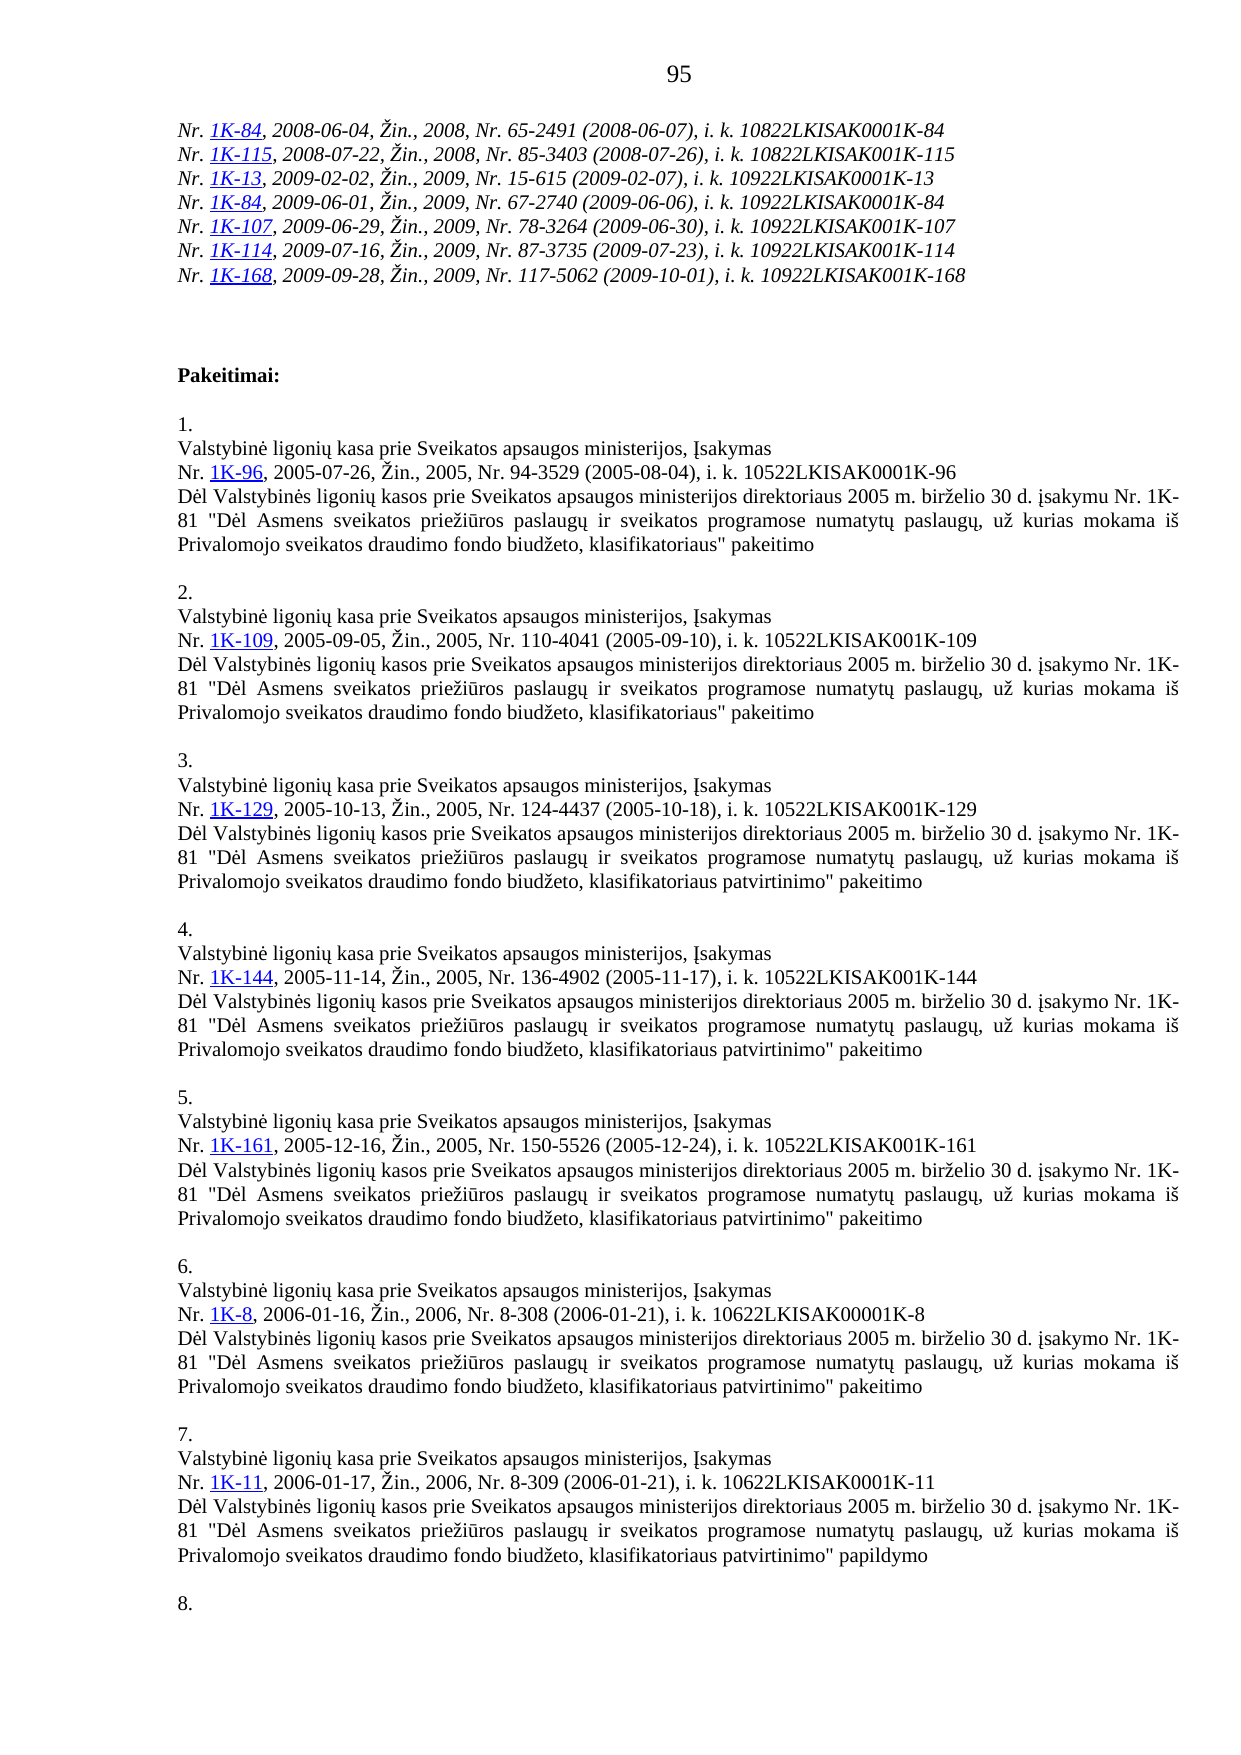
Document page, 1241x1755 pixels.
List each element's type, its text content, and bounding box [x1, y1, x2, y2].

text Dėl Valstybinės ligonių kasos prie Sveikatos apsaugos ministerijos direktoriaus 2005 m. birželio 30 d. įsakymo Nr. 1K-81 "Dėl Asmens sveikatos priežiūros paslaugų ir sveikatos programose numatytų paslaugų, už kurias mokama iš Privalomojo sveikatos draudimo fondo biudžeto, klasifikatoriaus" pakeitimo [177, 652, 1181, 724]
text Dėl Valstybinės ligonių kasos prie Sveikatos apsaugos ministerijos direktoriaus 2005 m. birželio 30 d. įsakymo Nr. 1K-81 "Dėl Asmens sveikatos priežiūros paslaugų ir sveikatos programose numatytų paslaugų, už kurias mokama iš Privalomojo sveikatos draudimo fondo biudžeto, klasifikatoriaus patvirtinimo" pakeitimo [177, 1157, 1181, 1230]
text Dėl Valstybinės ligonių kasos prie Sveikatos apsaugos ministerijos direktoriaus 2005 m. birželio 30 d. įsakymo Nr. 1K-81 "Dėl Asmens sveikatos priežiūros paslaugų ir sveikatos programose numatytų paslaugų, už kurias mokama iš Privalomojo sveikatos draudimo fondo biudžeto, klasifikatoriaus patvirtinimo" pakeitimo [177, 989, 1181, 1061]
text Nr. 1K-84, 2008-06-04, Žin., 2008, Nr. 65-2491 (2008-06-07), i. k. 10822LKISAK0001K-84 [177, 118, 1181, 142]
text Nr. 1K-129, 2005-10-13, Žin., 2005, Nr. 124-4437 (2005-10-18), i. k. 10522LKISAK001K-129 [177, 797, 1181, 821]
text Nr. 1K-11, 2006-01-17, Žin., 2006, Nr. 8-309 (2006-01-21), i. k. 10622LKISAK0001K-11 [177, 1470, 1181, 1494]
text Nr. 1K-107, 2009-06-29, Žin., 2009, Nr. 78-3264 (2009-06-30), i. k. 10922LKISAK001K-107 [177, 214, 1181, 238]
text 4. [177, 917, 1181, 941]
text 2. [177, 580, 1181, 604]
text Dėl Valstybinės ligonių kasos prie Sveikatos apsaugos ministerijos direktoriaus 2005 m. birželio 30 d. įsakymo Nr. 1K-81 "Dėl Asmens sveikatos priežiūros paslaugų ir sveikatos programose numatytų paslaugų, už kurias mokama iš Privalomojo sveikatos draudimo fondo biudžeto, klasifikatoriaus patvirtinimo" pakeitimo [177, 821, 1181, 893]
text Valstybinė ligonių kasa prie Sveikatos apsaugos ministerijos, Įsakymas [177, 436, 1181, 460]
text Valstybinė ligonių kasa prie Sveikatos apsaugos ministerijos, Įsakymas [177, 1446, 1181, 1470]
text 6. [177, 1254, 1181, 1278]
text 8. [177, 1591, 1181, 1615]
text 3. [177, 748, 1181, 772]
text Nr. 1K-115, 2008-07-22, Žin., 2008, Nr. 85-3403 (2008-07-26), i. k. 10822LKISAK001K-115 [177, 142, 1181, 166]
text Nr. 1K-96, 2005-07-26, Žin., 2005, Nr. 94-3529 (2005-08-04), i. k. 10522LKISAK0001K-96 [177, 460, 1181, 484]
text Nr. 1K-8, 2006-01-16, Žin., 2006, Nr. 8-308 (2006-01-21), i. k. 10622LKISAK00001K-8 [177, 1302, 1181, 1326]
text Nr. 1K-168, 2009-09-28, Žin., 2009, Nr. 117-5062 (2009-10-01), i. k. 10922LKISAK001K-168 [177, 262, 1181, 287]
text 7. [177, 1422, 1181, 1446]
text 1. [177, 412, 1181, 436]
text Dėl Valstybinės ligonių kasos prie Sveikatos apsaugos ministerijos direktoriaus 2005 m. birželio 30 d. įsakymu Nr. 1K-81 "Dėl Asmens sveikatos priežiūros paslaugų ir sveikatos programose numatytų paslaugų, už kurias mokama iš Privalomojo sveikatos draudimo fondo biudžeto, klasifikatoriaus" pakeitimo [177, 484, 1181, 556]
text Valstybinė ligonių kasa prie Sveikatos apsaugos ministerijos, Įsakymas [177, 941, 1181, 965]
text Valstybinė ligonių kasa prie Sveikatos apsaugos ministerijos, Įsakymas [177, 1109, 1181, 1133]
text Nr. 1K-13, 2009-02-02, Žin., 2009, Nr. 15-615 (2009-02-07), i. k. 10922LKISAK0001K-13 [177, 166, 1181, 190]
text 5. [177, 1085, 1181, 1109]
text Valstybinė ligonių kasa prie Sveikatos apsaugos ministerijos, Įsakymas [177, 1278, 1181, 1302]
text Nr. 1K-114, 2009-07-16, Žin., 2009, Nr. 87-3735 (2009-07-23), i. k. 10922LKISAK001K-114 [177, 238, 1181, 262]
text Nr. 1K-161, 2005-12-16, Žin., 2005, Nr. 150-5526 (2005-12-24), i. k. 10522LKISAK001K-161 [177, 1133, 1181, 1157]
text Pakeitimai: [177, 363, 1181, 387]
text Valstybinė ligonių kasa prie Sveikatos apsaugos ministerijos, Įsakymas [177, 772, 1181, 797]
text Nr. 1K-109, 2005-09-05, Žin., 2005, Nr. 110-4041 (2005-09-10), i. k. 10522LKISAK001K-109 [177, 628, 1181, 652]
text Valstybinė ligonių kasa prie Sveikatos apsaugos ministerijos, Įsakymas [177, 604, 1181, 628]
text Dėl Valstybinės ligonių kasos prie Sveikatos apsaugos ministerijos direktoriaus 2005 m. birželio 30 d. įsakymo Nr. 1K- 81 "Dėl Asmens sveikatos priežiūros paslaugų ir sveikatos programose numatytų paslaugų, už kurias mokama iš Privalomojo sveikatos draudimo fondo biudžeto, klasifikatoriaus patvirtinimo" pakeitimo [177, 1326, 1181, 1398]
text Nr. 1K-84, 2009-06-01, Žin., 2009, Nr. 67-2740 (2009-06-06), i. k. 10922LKISAK0001K-84 [177, 190, 1181, 214]
text Dėl Valstybinės ligonių kasos prie Sveikatos apsaugos ministerijos direktoriaus 2005 m. birželio 30 d. įsakymo Nr. 1K- 81 "Dėl Asmens sveikatos priežiūros paslaugų ir sveikatos programose numatytų paslaugų, už kurias mokama iš Privalomojo sveikatos draudimo fondo biudžeto, klasifikatoriaus patvirtinimo" papildymo [177, 1494, 1181, 1567]
text Nr. 1K-144, 2005-11-14, Žin., 2005, Nr. 136-4902 (2005-11-17), i. k. 10522LKISAK001K-144 [177, 965, 1181, 989]
